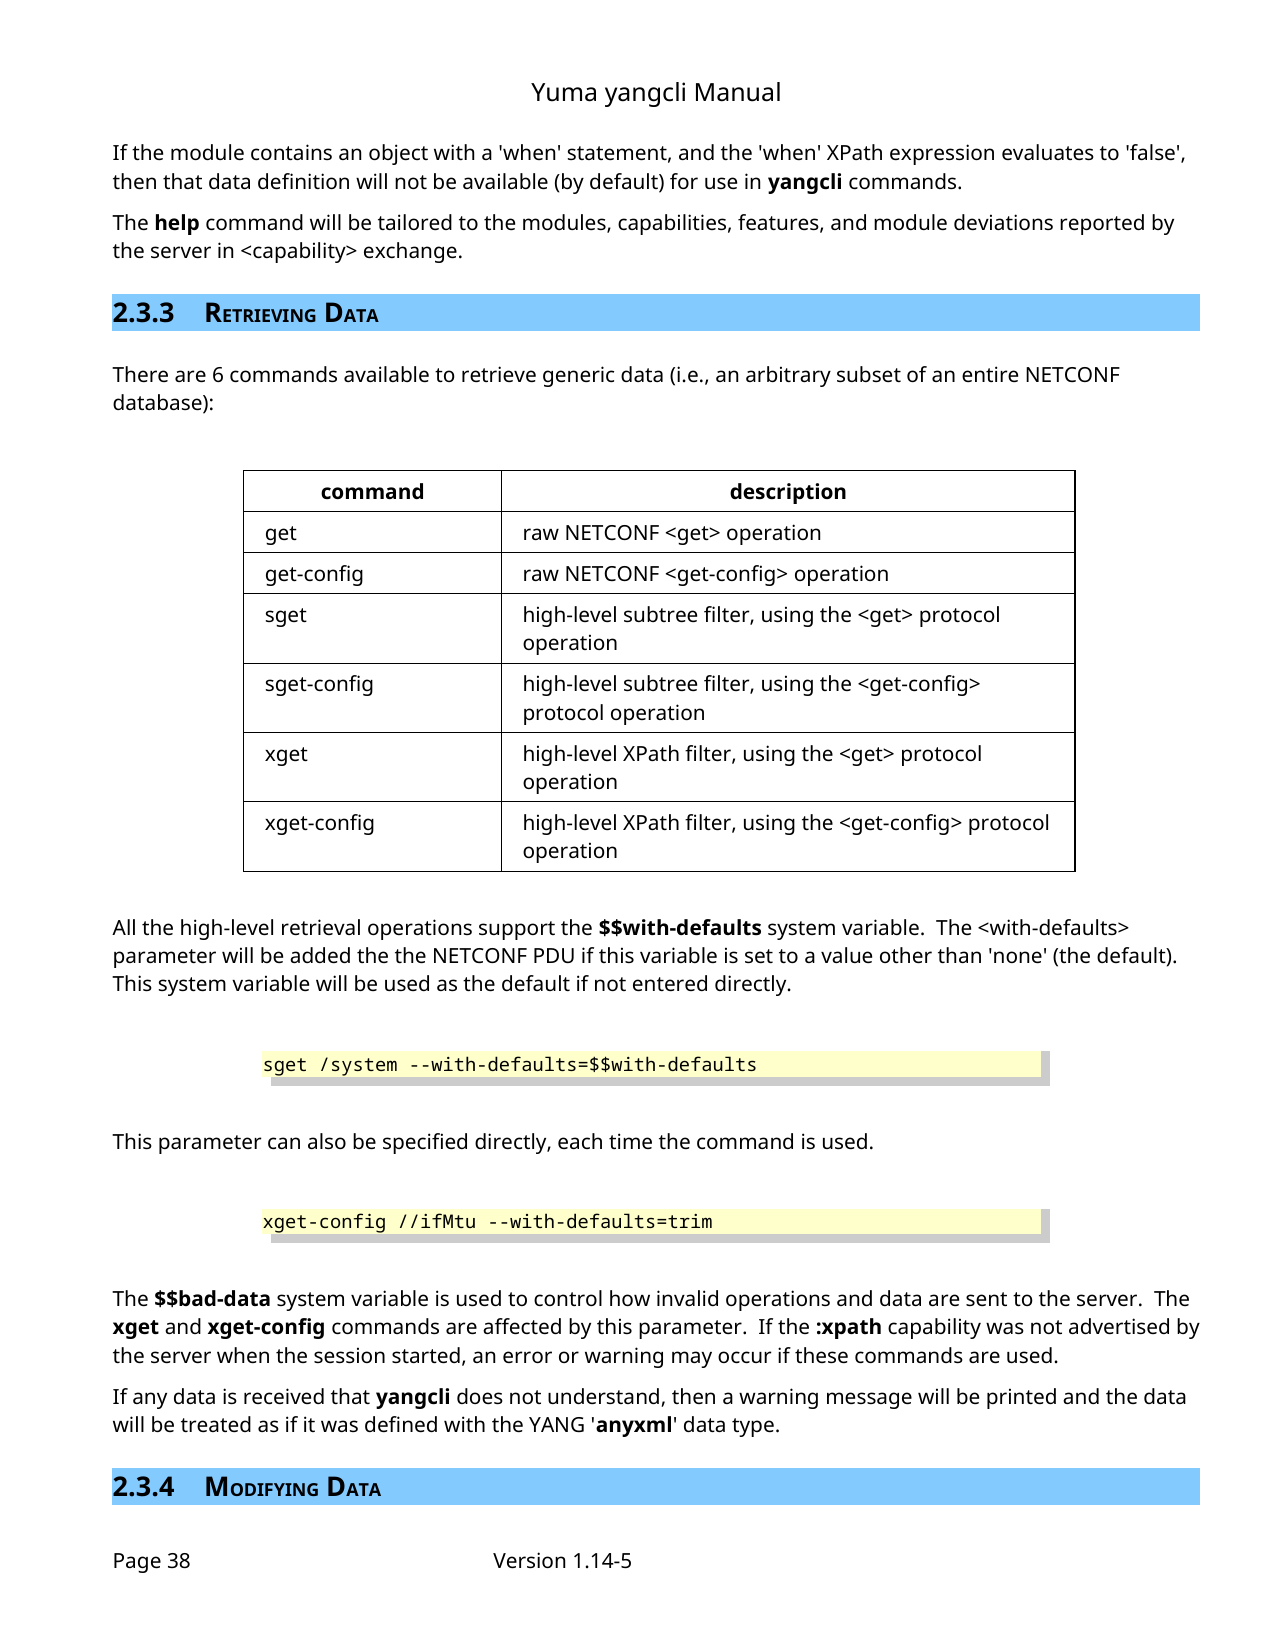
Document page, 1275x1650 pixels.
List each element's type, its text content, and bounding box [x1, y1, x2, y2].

text xget-config //ifMtu --with-defaults=trim [262, 1209, 1041, 1234]
table_cell high-level XPath filter, using the <get-config> protocol operation [502, 802, 1074, 871]
table_cell get [244, 512, 501, 552]
table_cell xget-config [244, 802, 501, 871]
subtitle Retrieving Data [112, 294, 1200, 331]
table_header description [502, 471, 1074, 511]
text The help command will be tailored to the modules, capabilities, features, and module deviations reported by the server in <capability> exchange. [112, 208, 1200, 265]
table_cell high-level subtree filter, using the <get> protocol operation [502, 594, 1074, 662]
text If the module contains an object with a 'when' statement, and the 'when' XPath expression evaluates to 'false', then that data definition will not be available (by default) for use in yangcli commands. [112, 138, 1200, 195]
table_cell high-level subtree filter, using the <get-config> protocol operation [502, 664, 1074, 732]
text sget /system --with-defaults=$$with-defaults [262, 1051, 1041, 1077]
table_cell raw NETCONF <get-config> operation [502, 553, 1074, 593]
table_cell high-level XPath filter, using the <get> protocol operation [502, 733, 1074, 801]
subtitle Modifying Data [112, 1468, 1200, 1505]
table_cell xget [244, 733, 501, 801]
text If any data is received that yangcli does not understand, then a warning message will be printed and the data will be treated as if it was defined with the YANG 'anyxml' data type. [112, 1382, 1200, 1439]
table_cell get-config [244, 553, 501, 593]
table_cell sget [244, 594, 501, 662]
text All the high-level retrieval operations support the $$with-defaults system variable. The <with-defaults> parameter will be added the the NETCONF PDU if this variable is set to a value other than 'none' (the default). This system variable will be used as the default if not entered directly. [112, 913, 1200, 998]
text The $$bad-data system variable is used to control how invalid operations and data are sent to the server. The xget and xget-config commands are affected by this parameter. If the :xpath capability was not advertised by the server when the session started, an error or warning may occur if these commands are used. [112, 1284, 1200, 1369]
table_cell sget-config [244, 664, 501, 732]
text This parameter can also be specified directly, each time the command is used. [112, 1127, 1200, 1155]
table_header command [244, 471, 501, 511]
text There are 6 commands available to retrieve generic data (i.e., an arbitrary subset of an entire NETCONF database): [112, 360, 1200, 417]
table_cell raw NETCONF <get> operation [502, 512, 1074, 552]
